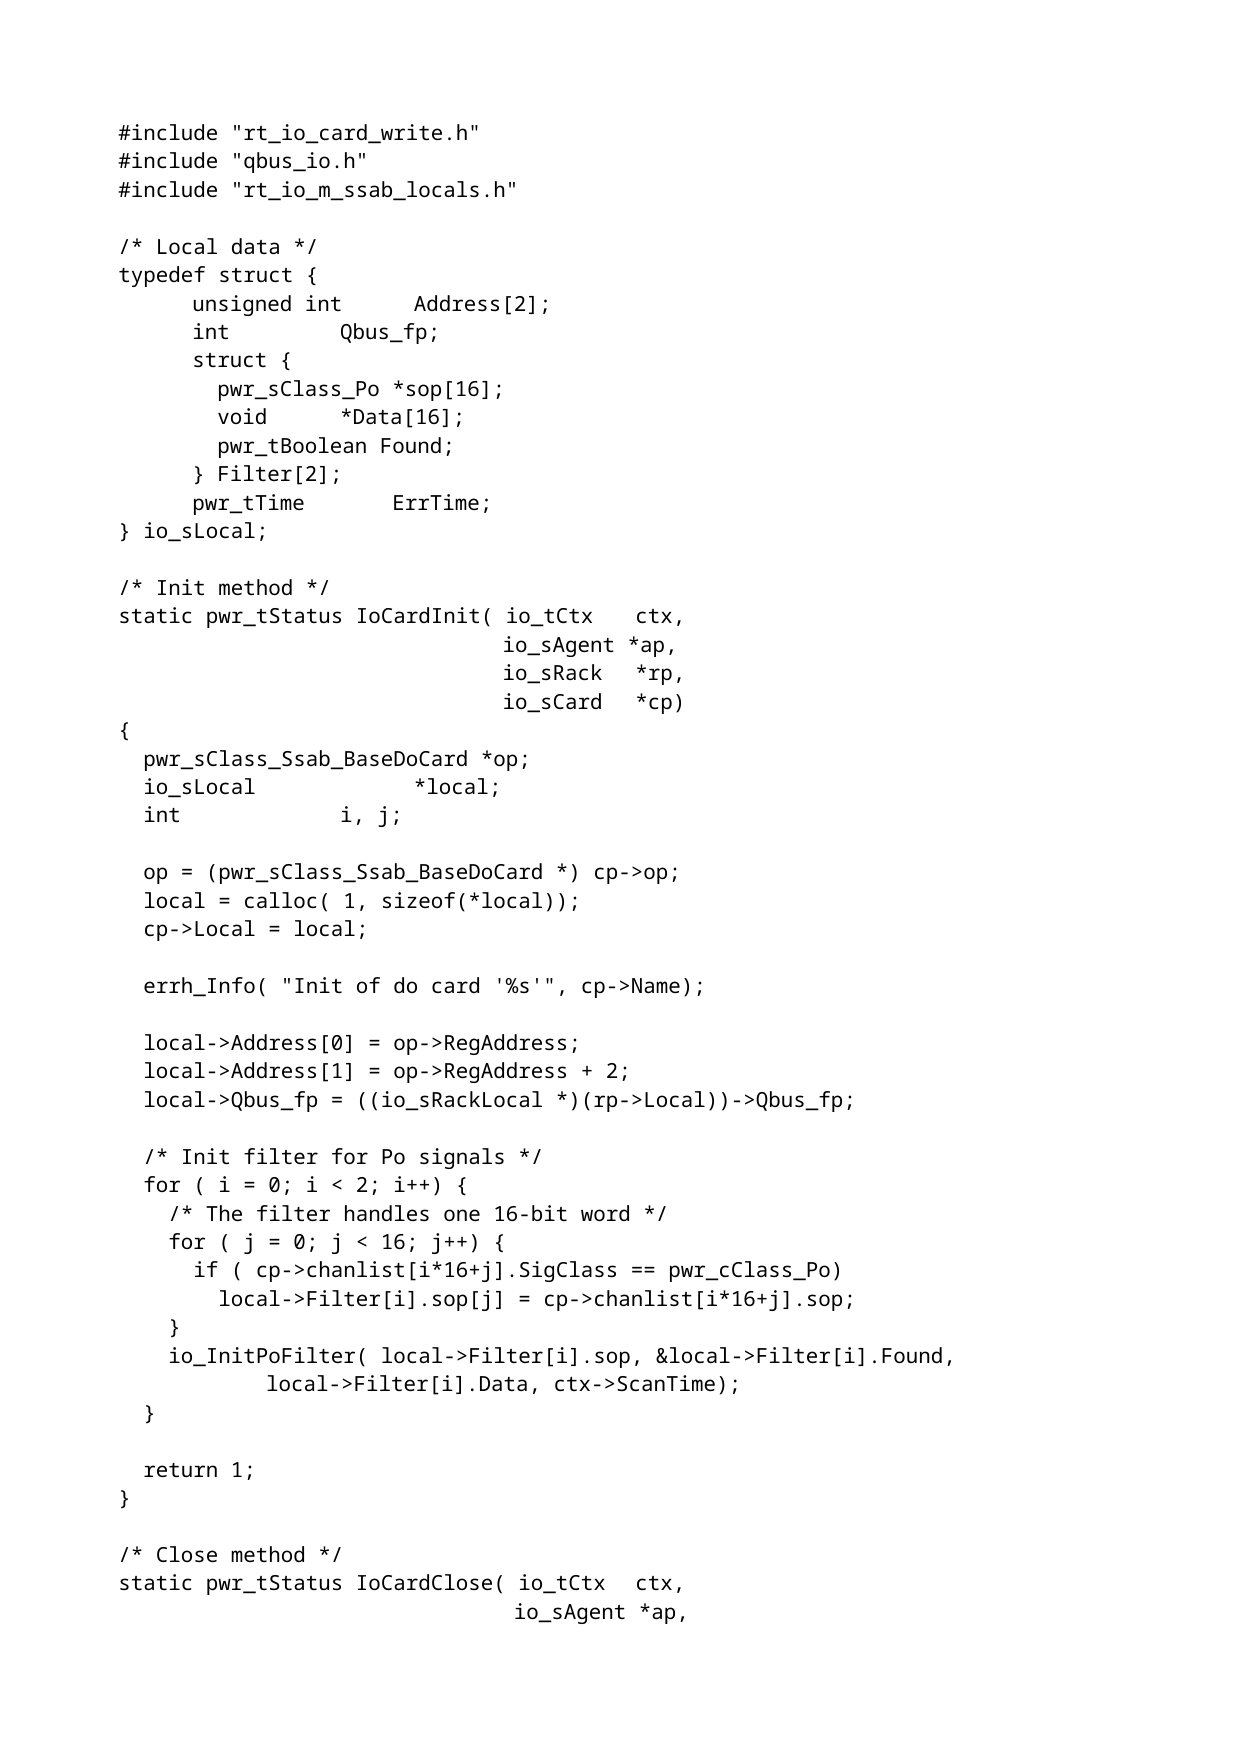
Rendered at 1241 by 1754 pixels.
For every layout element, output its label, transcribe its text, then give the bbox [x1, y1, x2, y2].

text if ( cp->chanlist[i*16+j].SigClass == pwr_cClass_Po) [118, 1256, 1122, 1284]
text local->Filter[i].sop[j] = cp->chanlist[i*16+j].sop; [118, 1284, 1122, 1312]
text { [118, 715, 1122, 744]
text local->Address[1] = op->RegAddress + 2; [118, 1057, 1122, 1085]
text typedef struct { [118, 260, 1122, 289]
text io_sLocal *local; [118, 772, 1122, 801]
text local->Address[0] = op->RegAddress; [118, 1028, 1122, 1057]
text int i, j; [118, 801, 1122, 829]
text io_sCard *cp) [118, 687, 1122, 715]
text local->Filter[i].Data, ctx->ScanTime); [118, 1369, 1122, 1398]
text io_sAgent *ap, [118, 1597, 1122, 1625]
text pwr_tTime ErrTime; [118, 488, 1122, 516]
text struct { [118, 346, 1122, 374]
text pwr_tBoolean Found; [118, 431, 1122, 459]
text /* Close method */ [118, 1540, 1122, 1568]
text unsigned int Address[2]; [118, 289, 1122, 317]
text for ( j = 0; j < 16; j++) { [118, 1227, 1122, 1256]
text op = (pwr_sClass_Ssab_BaseDoCard *) cp->op; [118, 857, 1122, 886]
text for ( i = 0; i < 2; i++) { [118, 1170, 1122, 1199]
text } [118, 1398, 1122, 1426]
text errh_Info( "Init of do card '%s'", cp->Name); [118, 971, 1122, 1000]
text /* Init method */ [118, 573, 1122, 602]
text /* The filter handles one 16-bit word */ [118, 1199, 1122, 1227]
text local = calloc( 1, sizeof(*local)); [118, 886, 1122, 914]
text int Qbus_fp; [118, 317, 1122, 346]
text local->Qbus_fp = ((io_sRackLocal *)(rp->Local))->Qbus_fp; [118, 1085, 1122, 1113]
text #include "rt_io_card_write.h" [118, 118, 1122, 147]
text static pwr_tStatus IoCardInit( io_tCtx ctx, [118, 602, 1122, 630]
text } [118, 1312, 1122, 1341]
text static pwr_tStatus IoCardClose( io_tCtx ctx, [118, 1568, 1122, 1597]
text io_sAgent *ap, [118, 630, 1122, 658]
text io_sRack *rp, [118, 658, 1122, 687]
text } io_sLocal; [118, 516, 1122, 545]
text pwr_sClass_Ssab_BaseDoCard *op; [118, 744, 1122, 772]
text void *Data[16]; [118, 402, 1122, 431]
text #include "qbus_io.h" [118, 147, 1122, 175]
text /* Local data */ [118, 232, 1122, 260]
text } Filter[2]; [118, 459, 1122, 488]
text #include "rt_io_m_ssab_locals.h" [118, 175, 1122, 203]
text pwr_sClass_Po *sop[16]; [118, 374, 1122, 402]
text cp->Local = local; [118, 914, 1122, 943]
text io_InitPoFilter( local->Filter[i].sop, &local->Filter[i].Found, [118, 1341, 1122, 1369]
text /* Init filter for Po signals */ [118, 1142, 1122, 1170]
text } [118, 1483, 1122, 1512]
text return 1; [118, 1455, 1122, 1483]
